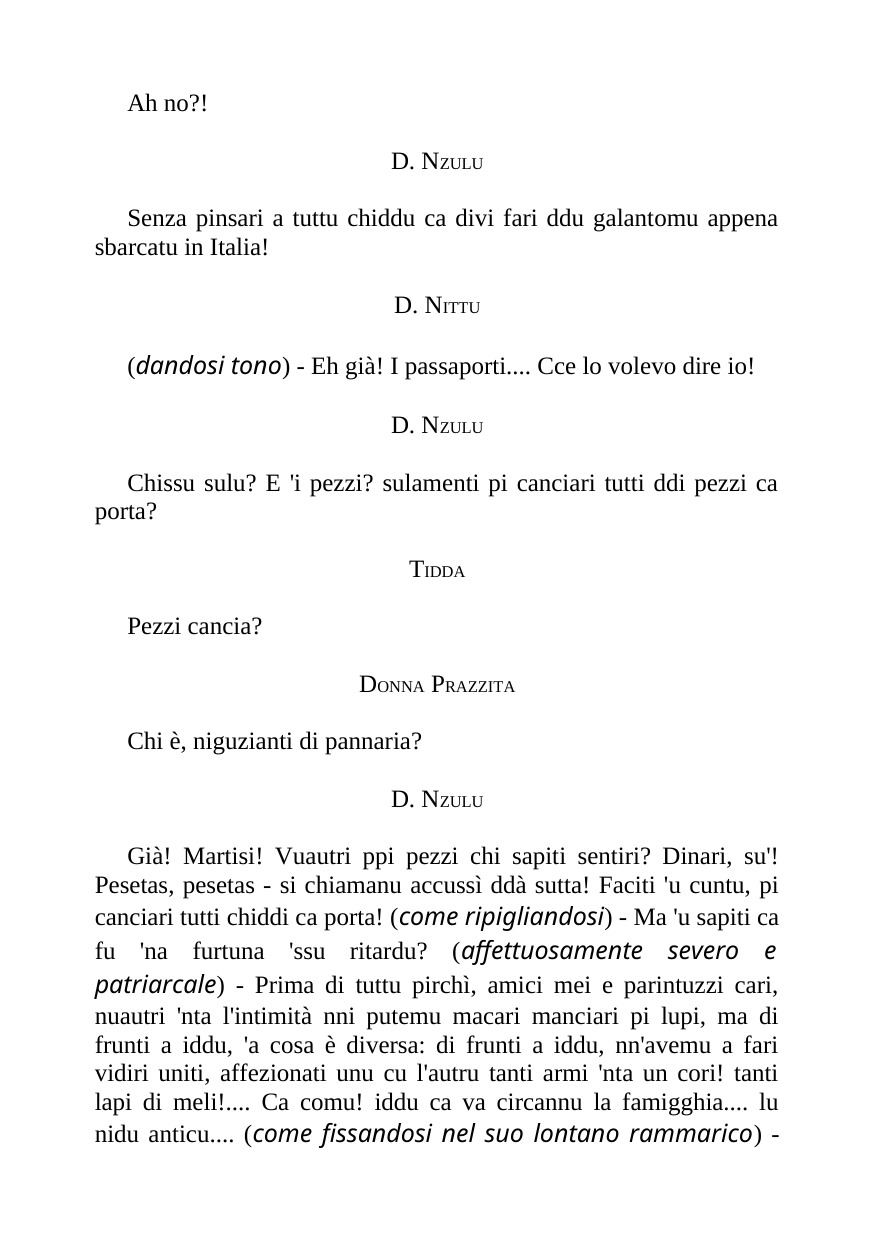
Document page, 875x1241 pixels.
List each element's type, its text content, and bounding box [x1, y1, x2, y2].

text Chissu sulu? E 'i pezzi? sulamenti pi canciari tutti ddi pezzi ca porta? [94, 468, 779, 525]
text Donna Prazzita [94, 669, 779, 698]
text Tidda [94, 554, 779, 583]
text (dandosi tono) - Eh già! I passaporti.... Cce lo volevo dire io! [94, 347, 779, 381]
text D. Nzulu [94, 784, 779, 813]
text D. Nzulu [94, 146, 779, 175]
text Chi è, niguzianti di pannaria? [94, 726, 779, 755]
text Senza pinsari a tuttu chiddu ca divi fari ddu galantomu appena sbarcatu in Italia! [94, 203, 779, 261]
text D. Nittu [94, 290, 779, 318]
text Ah no?! [94, 88, 779, 117]
text Pezzi cancia? [94, 611, 779, 640]
text D. Nzulu [94, 410, 779, 439]
text Già! Martisi! Vuautri ppi pezzi chi sapiti sentiri? Dinari, su'! Pesetas, pesetas - si chiamanu accussì ddà sutta! Faciti 'u cuntu, pi canciari tutti chiddi ca porta! (come ripigliandosi) - Ma 'u sapiti ca fu 'na furtuna 'ssu ritardu? (affettuosamente severo e patriarcale) - Prima di tuttu pirchì, amici mei e parintuzzi cari, nuautri 'nta l'intimità nni putemu macari manciari pi lupi, ma di frunti a iddu, 'a cosa è diversa: di frunti a iddu, nn'avemu a fari vidiri uniti, affezionati unu cu l'autru tanti armi 'nta un cori! tanti lapi di meli!.... Ca comu! iddu ca va circannu la famigghia.... lu nidu anticu.... (come fissandosi nel suo lontano rammarico) [94, 841, 779, 1150]
